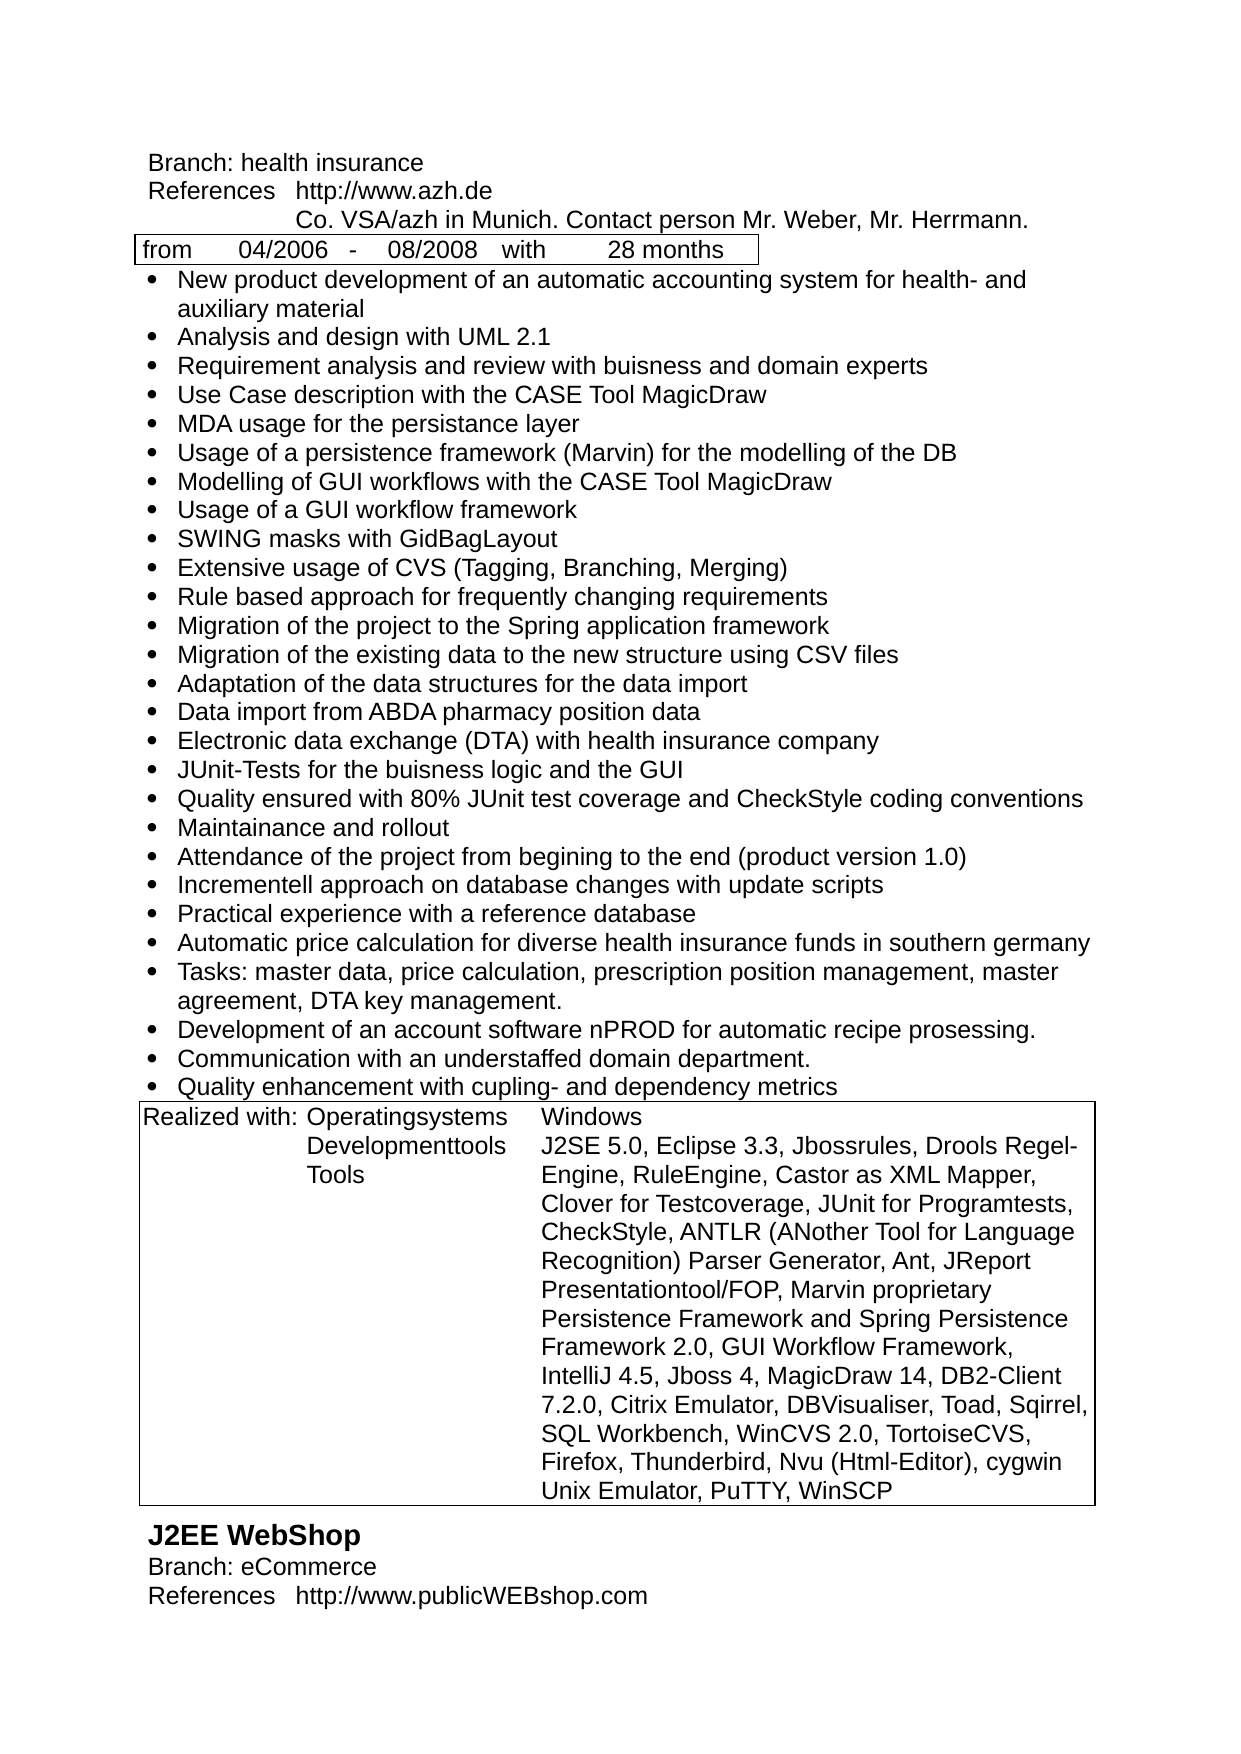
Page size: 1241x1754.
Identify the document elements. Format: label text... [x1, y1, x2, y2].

text References http://www.publicWEBshop.com [148, 1581, 1104, 1609]
list Extensive usage of CVS (Tagging, Branching, Merging) [148, 553, 1104, 582]
table_header 08/2008 [380, 235, 494, 264]
list Rule based approach for frequently changing requirements [148, 582, 1104, 611]
text Branch: eCommerce [148, 1552, 1104, 1581]
list JUnit-Tests for the buisness logic and the GUI [148, 755, 1104, 784]
list Communication with an understaffed domain department. [148, 1043, 1104, 1072]
list Incrementell approach on database changes with update scripts [148, 871, 1104, 899]
list Automatic price calculation for diverse health insurance funds in southern germany [148, 928, 1104, 957]
subtitle J2EE WebShop [148, 1518, 1104, 1552]
list Requirement analysis and review with buisness and domain experts [148, 351, 1104, 380]
list Adaptation of the data structures for the data import [148, 668, 1104, 697]
text References http://www.azh.de [148, 176, 1104, 205]
list Maintainance and rollout [148, 813, 1104, 842]
table_header Realized with: [140, 1102, 303, 1131]
list Tasks: master data, price calculation, prescription position management, master agreement, DTA key management. [148, 957, 1104, 1015]
table_header with [494, 235, 600, 264]
list New product development of an automatic accounting system for health- and auxiliary material [148, 265, 1104, 322]
list Electronic data exchange (DTA) with health insurance company [148, 726, 1104, 755]
list Analysis and design with UML 2.1 [148, 322, 1104, 351]
table_header Windows [538, 1102, 1094, 1131]
list MDA usage for the persistance layer [148, 409, 1104, 438]
list Data import from ABDA pharmacy position data [148, 697, 1104, 726]
table_header 28 months [600, 235, 758, 264]
list Use Case description with the CASE Tool MagicDraw [148, 380, 1104, 409]
table_header from [136, 235, 231, 264]
list Migration of the project to the Spring application framework [148, 611, 1104, 640]
list Quality enhancement with cupling- and dependency metrics [148, 1072, 1104, 1101]
list Development of an account software nPROD for automatic recipe prosessing. [148, 1015, 1104, 1043]
list Usage of a GUI workflow framework [148, 495, 1104, 524]
table_header 04/2006 [231, 235, 341, 264]
list SWING masks with GidBagLayout [148, 524, 1104, 553]
table_header Operatingsystems [303, 1102, 538, 1131]
list Practical experience with a reference database [148, 899, 1104, 928]
list Migration of the existing data to the new structure using CSV files [148, 640, 1104, 668]
list Quality ensured with 80% JUnit test coverage and CheckStyle coding conventions [148, 784, 1104, 813]
table_cell Developmenttools Tools [303, 1131, 538, 1505]
text Co. VSA/azh in Munich. Contact person Mr. Weber, Mr. Herrmann. [221, 205, 1104, 234]
list Usage of a persistence framework (Marvin) for the modelling of the DB [148, 438, 1104, 467]
table_cell [140, 1131, 303, 1505]
table_header - [341, 235, 380, 264]
table_cell J2SE 5.0, Eclipse 3.3, Jbossrules, Drools Regel-Engine, RuleEngine, Castor as XML Mapper, Clover for Testcoverage, JUnit for Programtests, CheckStyle, ANTLR (ANother Tool for Language Recognition) Parser Generator, Ant, JReport Presentationtool/FOP, Marvin proprietary Persistence Framework and Spring Persistence Framework 2.0, GUI Workflow Framework, IntelliJ 4.5, Jboss 4, MagicDraw 14, DB2-Client 7.2.0, Citrix Emulator, DBVisualiser, Toad, Sqirrel, SQL Workbench, WinCVS 2.0, TortoiseCVS, Firefox, Thunderbird, Nvu (Html-Editor), cygwin Unix Emulator, PuTTY, WinSCP [538, 1131, 1094, 1505]
text Branch: health insurance [148, 148, 1104, 176]
list Modelling of GUI workflows with the CASE Tool MagicDraw [148, 467, 1104, 495]
list Attendance of the project from begining to the end (product version 1.0) [148, 842, 1104, 871]
